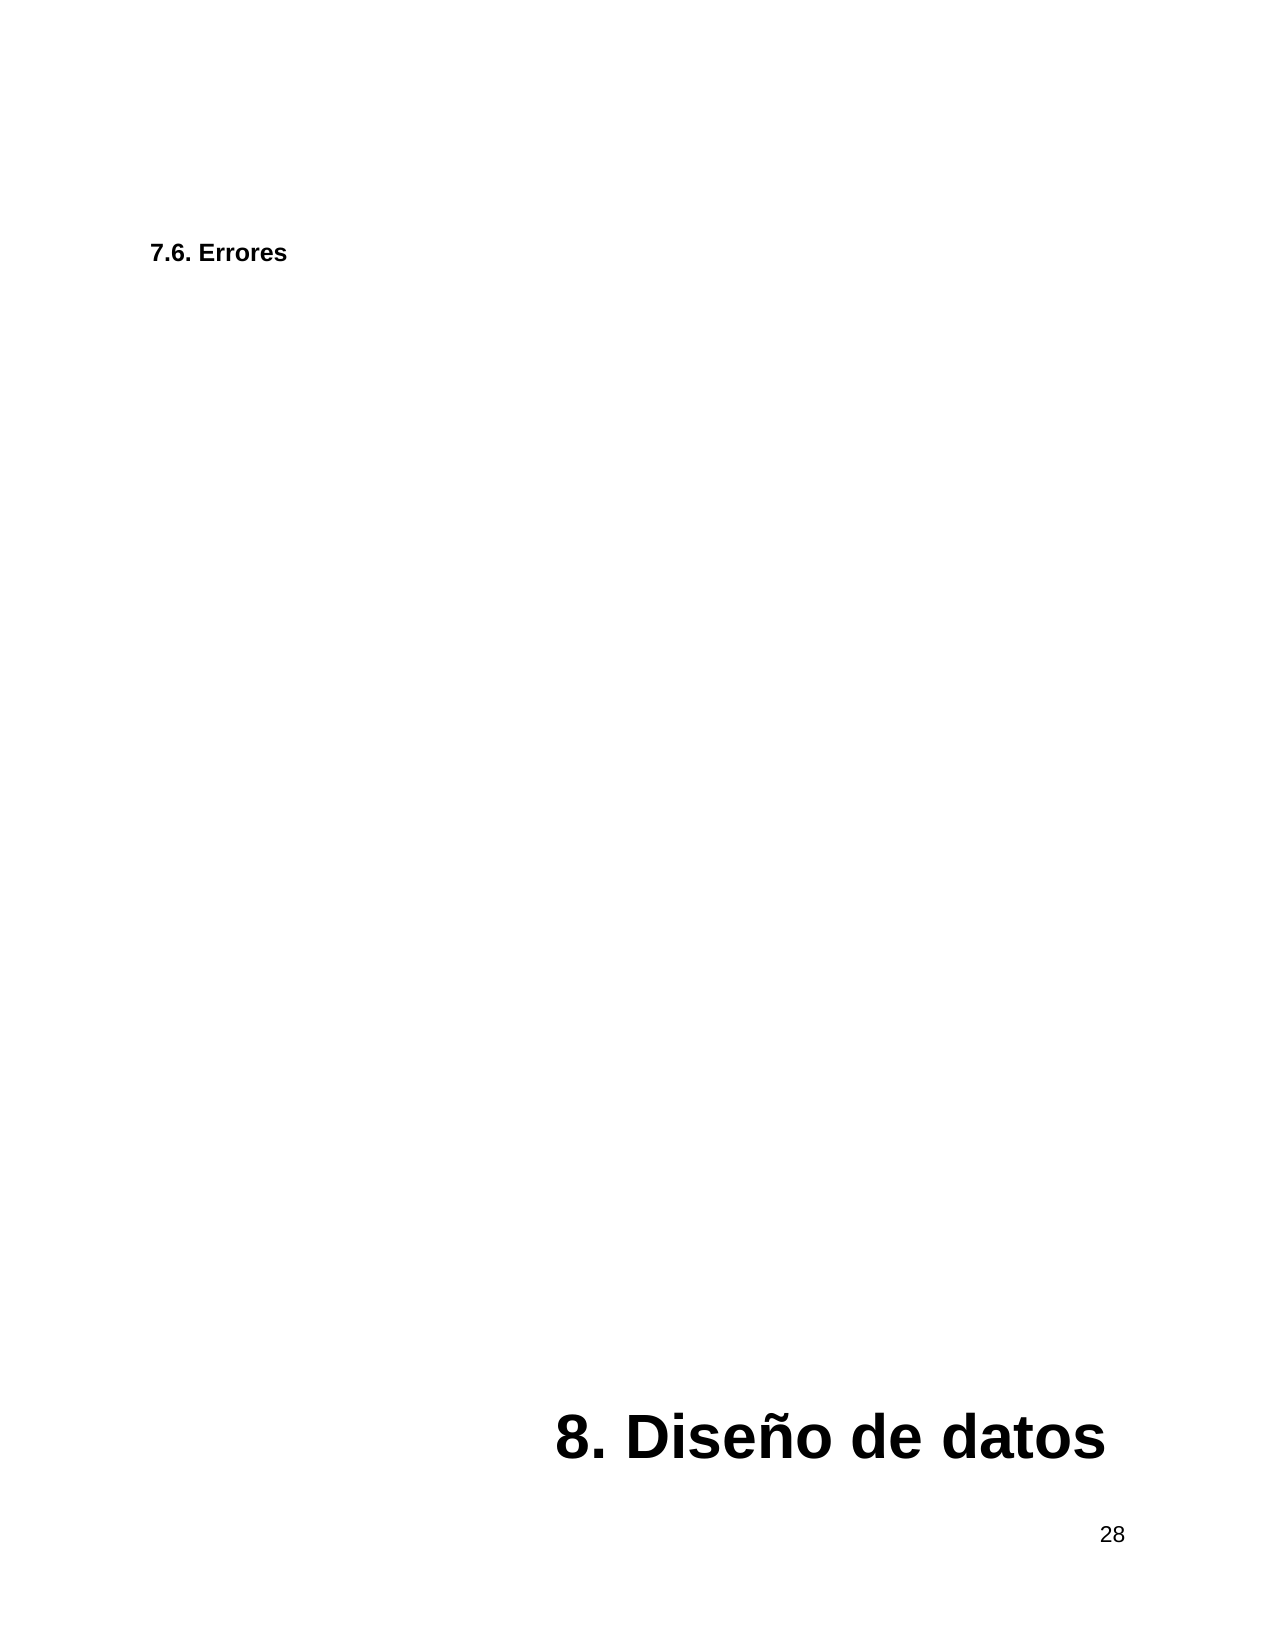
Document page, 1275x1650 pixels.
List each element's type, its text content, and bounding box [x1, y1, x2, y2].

text 7.6. Errores [150, 239, 1125, 267]
text 8. Diseño de datos [150, 1402, 1125, 1472]
